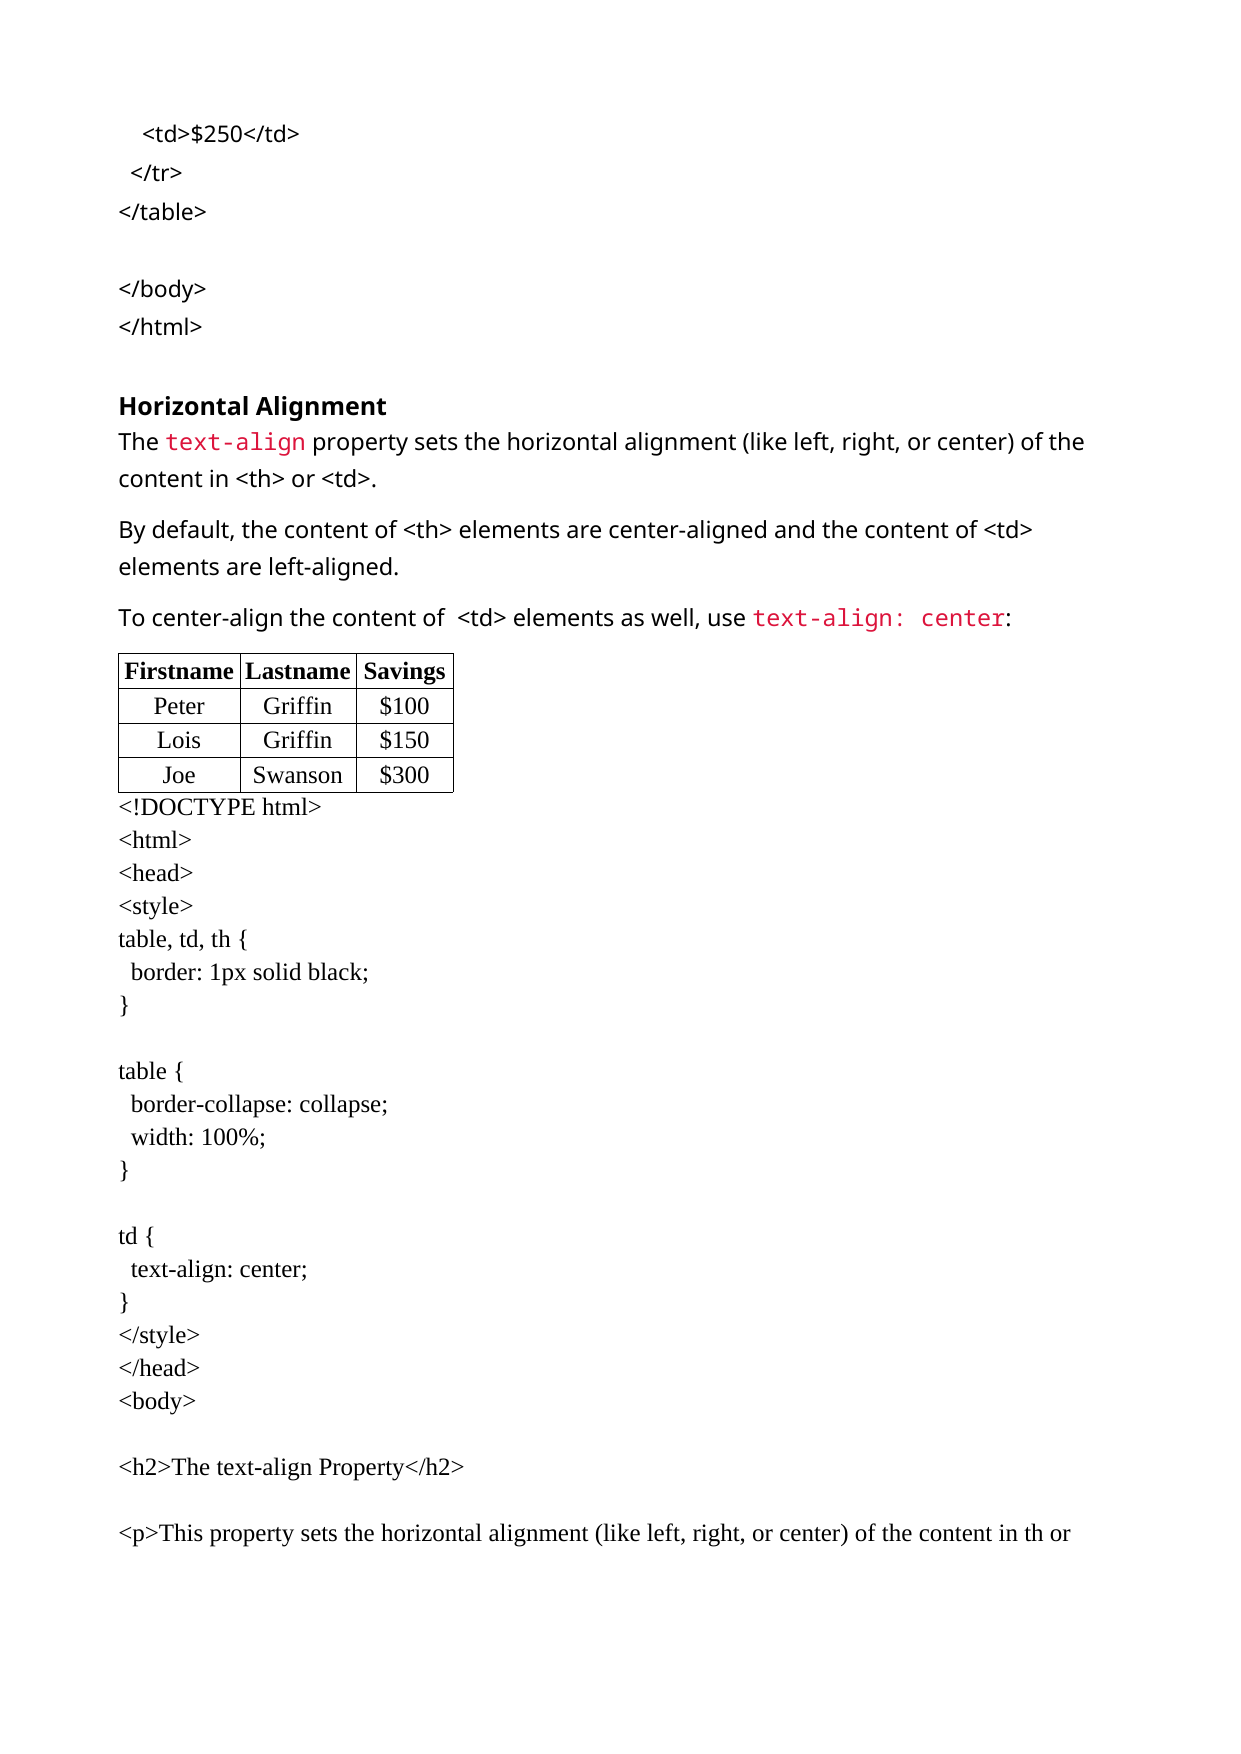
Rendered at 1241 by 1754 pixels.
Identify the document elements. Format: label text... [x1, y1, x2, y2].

text <head> [118, 858, 1122, 887]
text To center-align the content of <td> elements as well, use text-align: center: [118, 602, 1122, 634]
table_cell Griffin [241, 689, 356, 722]
text </tr> [118, 157, 1122, 188]
table_cell $300 [357, 758, 453, 792]
text </head> [118, 1353, 1122, 1382]
text <td>$250</td> [118, 118, 1122, 149]
table_cell $150 [357, 724, 453, 757]
text border-collapse: collapse; [118, 1089, 1122, 1118]
text border: 1px solid black; [118, 957, 1122, 986]
text <p>This property sets the horizontal alignment (like left, right, or center) of the content in th or [118, 1518, 1122, 1547]
text table { [118, 1056, 1122, 1085]
table_cell $100 [357, 689, 453, 722]
text text-align: center; [118, 1254, 1122, 1283]
text </body> [118, 273, 1122, 304]
table_cell Swanson [241, 758, 356, 792]
text <!DOCTYPE html> [118, 792, 1122, 821]
text table, td, th { [118, 924, 1122, 953]
text td { [118, 1221, 1122, 1250]
table_cell Joe [119, 758, 240, 792]
text <style> [118, 891, 1122, 920]
table_header Savings [357, 654, 453, 688]
table_cell Lois [119, 724, 240, 757]
text By default, the content of <th> elements are center-aligned and the content of <td> elements are left-aligned. [118, 513, 1122, 582]
text } [118, 1287, 1122, 1316]
text </html> [118, 311, 1122, 343]
table_header Firstname [119, 654, 240, 688]
text <html> [118, 825, 1122, 854]
text The text-align property sets the horizontal alignment (like left, right, or center) of the content in <th> or <td>. [118, 425, 1122, 494]
text </table> [118, 195, 1122, 227]
table_cell Peter [119, 689, 240, 722]
text <body> [118, 1386, 1122, 1415]
text } [118, 990, 1122, 1019]
text } [118, 1155, 1122, 1184]
text </style> [118, 1320, 1122, 1349]
subtitle Horizontal Alignment [118, 389, 1122, 423]
text <h2>The text-align Property</h2> [118, 1452, 1122, 1481]
text width: 100%; [118, 1122, 1122, 1151]
table_cell Griffin [241, 724, 356, 757]
table_header Lastname [241, 654, 356, 688]
